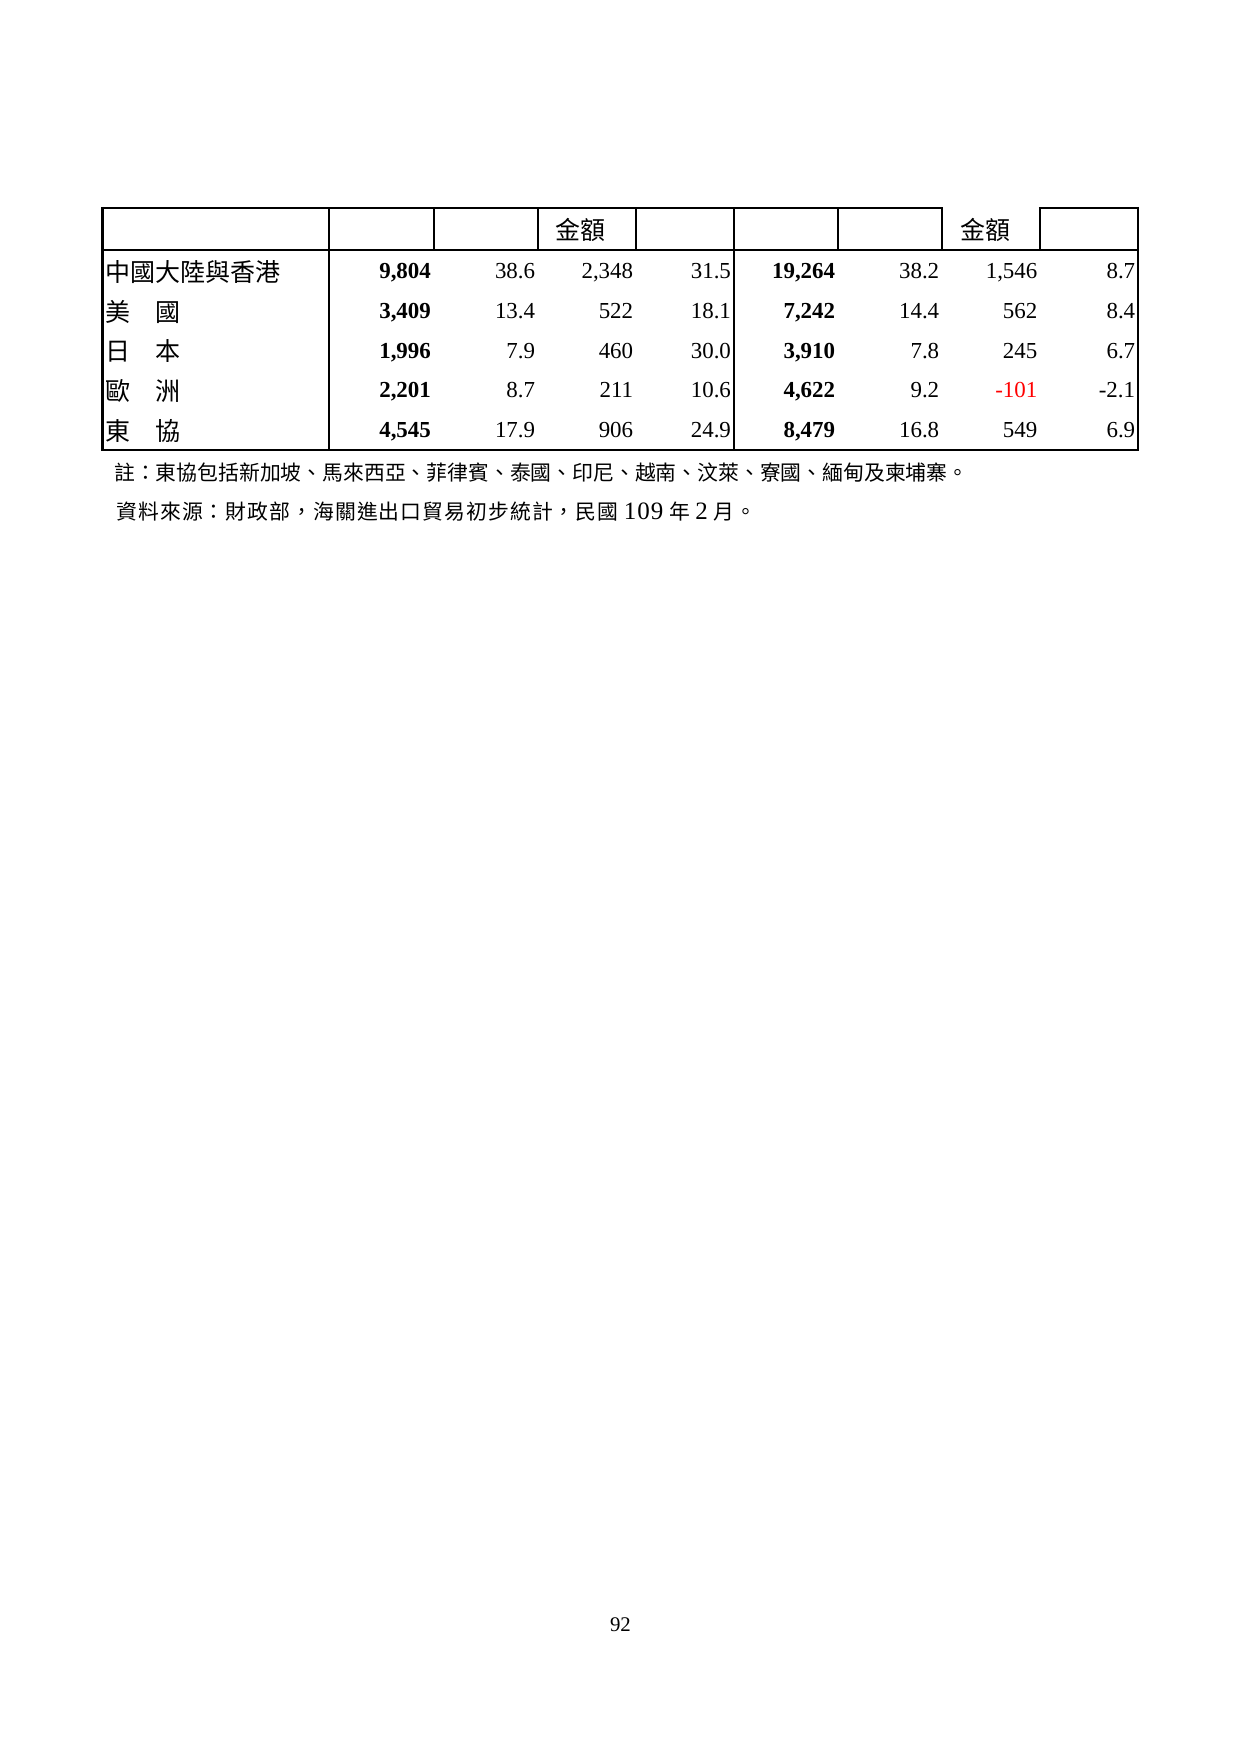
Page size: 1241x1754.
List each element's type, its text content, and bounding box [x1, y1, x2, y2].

table_cell 211 [538, 370, 636, 409]
table_cell 1,996 [330, 330, 433, 370]
table_cell 東 協 [104, 409, 328, 449]
table_cell 1,546 [942, 251, 1040, 290]
table_cell 245 [942, 330, 1040, 370]
table_cell 歐 洲 [104, 370, 328, 409]
table_cell 18.1 [636, 290, 733, 330]
table_cell 9.2 [838, 370, 942, 409]
table_cell 6.9 [1040, 409, 1137, 449]
table_cell [435, 209, 537, 248]
table_cell 38.2 [838, 251, 942, 290]
table_cell 24.9 [636, 409, 733, 449]
table_cell 10.6 [636, 370, 733, 409]
table_cell 8.7 [1040, 251, 1137, 290]
table_cell 9,804 [330, 251, 433, 290]
table_cell 31.5 [636, 251, 733, 290]
table_cell 金額 [943, 207, 1039, 248]
table_cell 金額 [539, 209, 635, 248]
table_cell 6.7 [1040, 330, 1137, 370]
table_cell [637, 209, 733, 248]
table_cell 7.9 [434, 330, 538, 370]
table_cell 30.0 [636, 330, 733, 370]
text 資料來源：財政部，海關進出口貿易初步統計，民國109年2月。 [102, 491, 1063, 531]
table_cell 8,479 [735, 409, 838, 449]
table_cell 4,545 [330, 409, 433, 449]
table_cell 38.6 [434, 251, 538, 290]
table_cell 3,409 [330, 290, 433, 330]
table_cell 7,242 [735, 290, 838, 330]
table_cell 8.7 [434, 370, 538, 409]
table_cell 4,622 [735, 370, 838, 409]
table_cell 8.4 [1040, 290, 1137, 330]
table_cell 549 [942, 409, 1040, 449]
table_cell [735, 209, 837, 248]
table_cell 美 國 [104, 290, 328, 330]
table_cell 522 [538, 290, 636, 330]
table_cell 3,910 [735, 330, 838, 370]
table_cell 16.8 [838, 409, 942, 449]
table_cell 19,264 [735, 251, 838, 290]
table_cell 17.9 [434, 409, 538, 449]
table_cell 14.4 [838, 290, 942, 330]
table_cell -101 [942, 370, 1040, 409]
table_cell [1041, 209, 1137, 248]
table_cell 7.8 [838, 330, 942, 370]
table_cell [330, 209, 433, 248]
table_cell 2,201 [330, 370, 433, 409]
table_cell 13.4 [434, 290, 538, 330]
table_cell 日 本 [104, 330, 328, 370]
table_cell 562 [942, 290, 1040, 330]
table_cell -2.1 [1040, 370, 1137, 409]
table_cell 中國大陸與香港 [104, 251, 328, 290]
table_cell [839, 209, 941, 248]
table_cell 460 [538, 330, 636, 370]
table_header [104, 209, 328, 248]
text 註：東協包括新加坡、馬來西亞、菲律賓、泰國、印尼、越南、汶萊、寮國、緬甸及柬埔寨。 [114, 451, 1088, 491]
table_cell 906 [538, 409, 636, 449]
table_cell 2,348 [538, 251, 636, 290]
